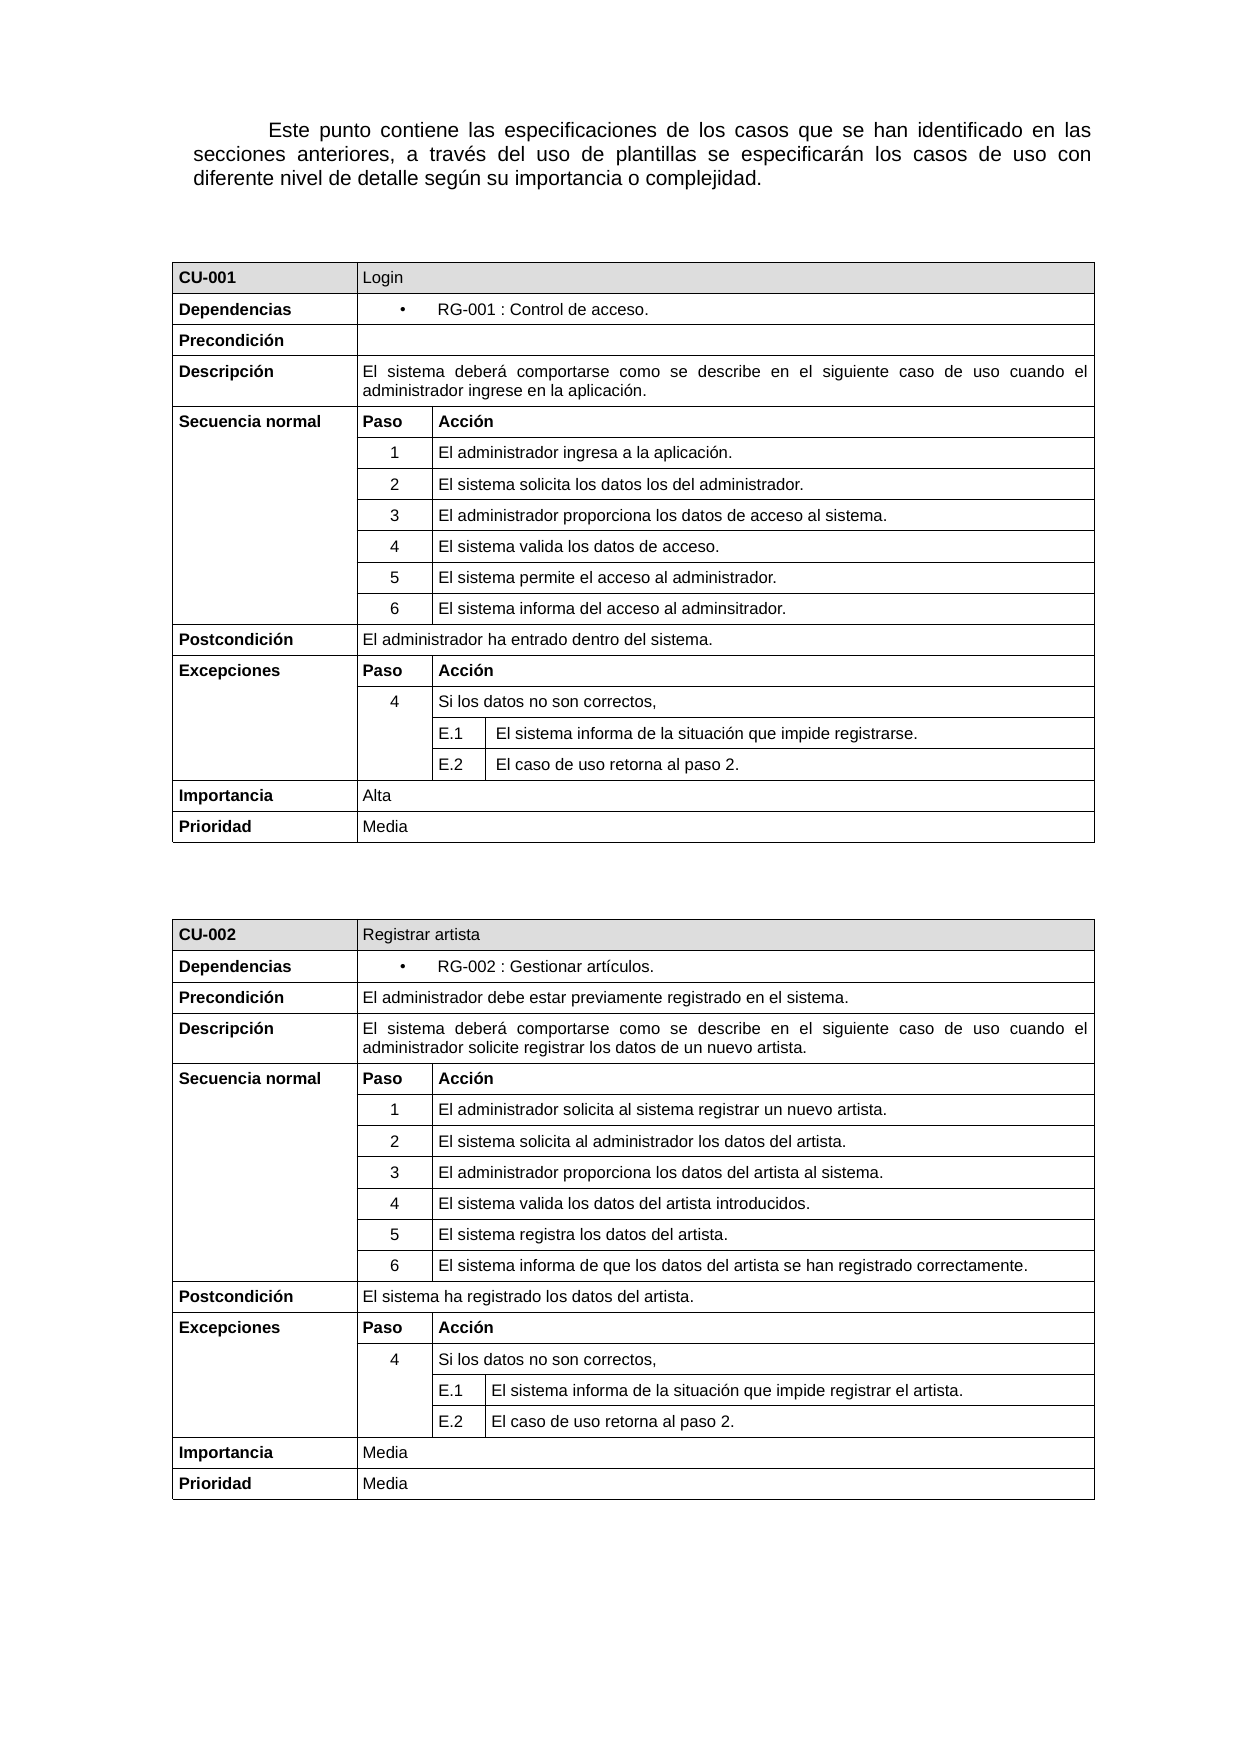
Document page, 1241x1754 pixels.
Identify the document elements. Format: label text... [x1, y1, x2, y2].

table_cell [358, 325, 1094, 355]
table_cell Si los datos no son correctos, [433, 1344, 1094, 1374]
table_cell El sistema valida los datos del artista introducidos. [433, 1189, 1094, 1218]
table_cell RG-001 : Control de acceso. [358, 294, 1094, 324]
table_cell Acción [433, 407, 1094, 437]
table_cell Secuencia normal [173, 1064, 357, 1281]
table_cell El sistema deberá comportarse como se describe en el siguiente caso de uso cuando el administrador solicite registrar los datos de un nuevo artista. [358, 1014, 1094, 1063]
table_cell Importancia [173, 781, 357, 811]
table_cell El sistema ha registrado los datos del artista. [358, 1282, 1094, 1312]
table_cell E.1 [433, 718, 485, 748]
table_cell 5 [358, 563, 432, 593]
table_cell Dependencias [173, 294, 357, 324]
table_cell El sistema solicita los datos los del administrador. [433, 469, 1094, 499]
table_cell El sistema informa de la situación que impide registrar el artista. [486, 1375, 1094, 1405]
table_header Registrar artista [358, 920, 1094, 950]
table_cell 2 [358, 1126, 432, 1156]
table_cell El sistema informa de que los datos del artista se han registrado correctamente. [433, 1251, 1094, 1281]
table_cell Postcondición [173, 1282, 357, 1312]
table_cell El sistema valida los datos de acceso. [433, 531, 1094, 561]
table_cell Acción [433, 1313, 1094, 1343]
table_cell El administrador proporciona los datos del artista al sistema. [433, 1157, 1094, 1187]
table_cell Excepciones [173, 656, 357, 779]
table_cell Secuencia normal [173, 407, 357, 624]
table_cell Precondición [173, 325, 357, 355]
table_cell Descripción [173, 1014, 357, 1063]
table_cell E.1 [433, 1375, 485, 1405]
table_cell Precondición [173, 983, 357, 1012]
table_header CU-002 [173, 920, 357, 950]
table_cell Prioridad [173, 812, 357, 842]
table_cell 3 [358, 500, 432, 530]
table_cell Excepciones [173, 1313, 357, 1437]
table_cell Acción [433, 656, 1094, 686]
table_cell Si los datos no son correctos, [433, 687, 1094, 717]
table_cell 4 [358, 1189, 432, 1218]
table_cell El administrador solicita al sistema registrar un nuevo artista. [433, 1095, 1094, 1125]
table_cell 5 [358, 1220, 432, 1250]
table_cell 4 [358, 531, 432, 561]
table_cell El sistema solicita al administrador los datos del artista. [433, 1126, 1094, 1156]
table_cell El administrador ha entrado dentro del sistema. [358, 625, 1094, 655]
table_cell El sistema deberá comportarse como se describe en el siguiente caso de uso cuando el administrador ingrese en la aplicación. [358, 356, 1094, 406]
table_cell El sistema registra los datos del artista. [433, 1220, 1094, 1250]
table_cell Media [358, 1438, 1094, 1468]
table_cell Paso [358, 407, 432, 437]
table_cell E.2 [433, 1406, 485, 1437]
table_cell Importancia [173, 1438, 357, 1468]
table_cell El administrador ingresa a la aplicación. [433, 438, 1094, 468]
text Este punto contiene las especificaciones de los casos que se han identificado en las secciones anteriores, a través del uso de plantillas se especificarán los casos de uso con diferente nivel de detalle según su importancia o complejidad. [193, 118, 1093, 190]
table_header CU-001 [173, 263, 357, 293]
table_header Login [358, 263, 1094, 293]
table_cell El sistema informa del acceso al adminsitrador. [433, 594, 1094, 624]
table_cell 1 [358, 1095, 432, 1125]
table_cell 1 [358, 438, 432, 468]
table_cell Paso [358, 1313, 432, 1343]
table_cell Dependencias [173, 951, 357, 981]
table_cell 3 [358, 1157, 432, 1187]
table_cell 6 [358, 594, 432, 624]
table_cell El sistema informa de la situación que impide registrarse. [486, 718, 1094, 748]
table_cell Media [358, 812, 1094, 842]
table_cell Media [358, 1469, 1094, 1499]
table_cell Postcondición [173, 625, 357, 655]
table_cell El sistema permite el acceso al administrador. [433, 563, 1094, 593]
table_cell Paso [358, 1064, 432, 1094]
table_cell 2 [358, 469, 432, 499]
table_cell Paso [358, 656, 432, 686]
table_cell 4 [358, 687, 432, 779]
table_cell El caso de uso retorna al paso 2. [486, 749, 1094, 779]
table_cell Acción [433, 1064, 1094, 1094]
table_cell 6 [358, 1251, 432, 1281]
table_cell El administrador proporciona los datos de acceso al sistema. [433, 500, 1094, 530]
table_cell El administrador debe estar previamente registrado en el sistema. [358, 983, 1094, 1012]
table_cell El caso de uso retorna al paso 2. [486, 1406, 1094, 1437]
table_cell 4 [358, 1344, 432, 1437]
table_cell E.2 [433, 749, 485, 779]
table_cell Descripción [173, 356, 357, 406]
table_cell Prioridad [173, 1469, 357, 1499]
table_cell Alta [358, 781, 1094, 811]
table_cell RG-002 : Gestionar artículos. [358, 951, 1094, 981]
